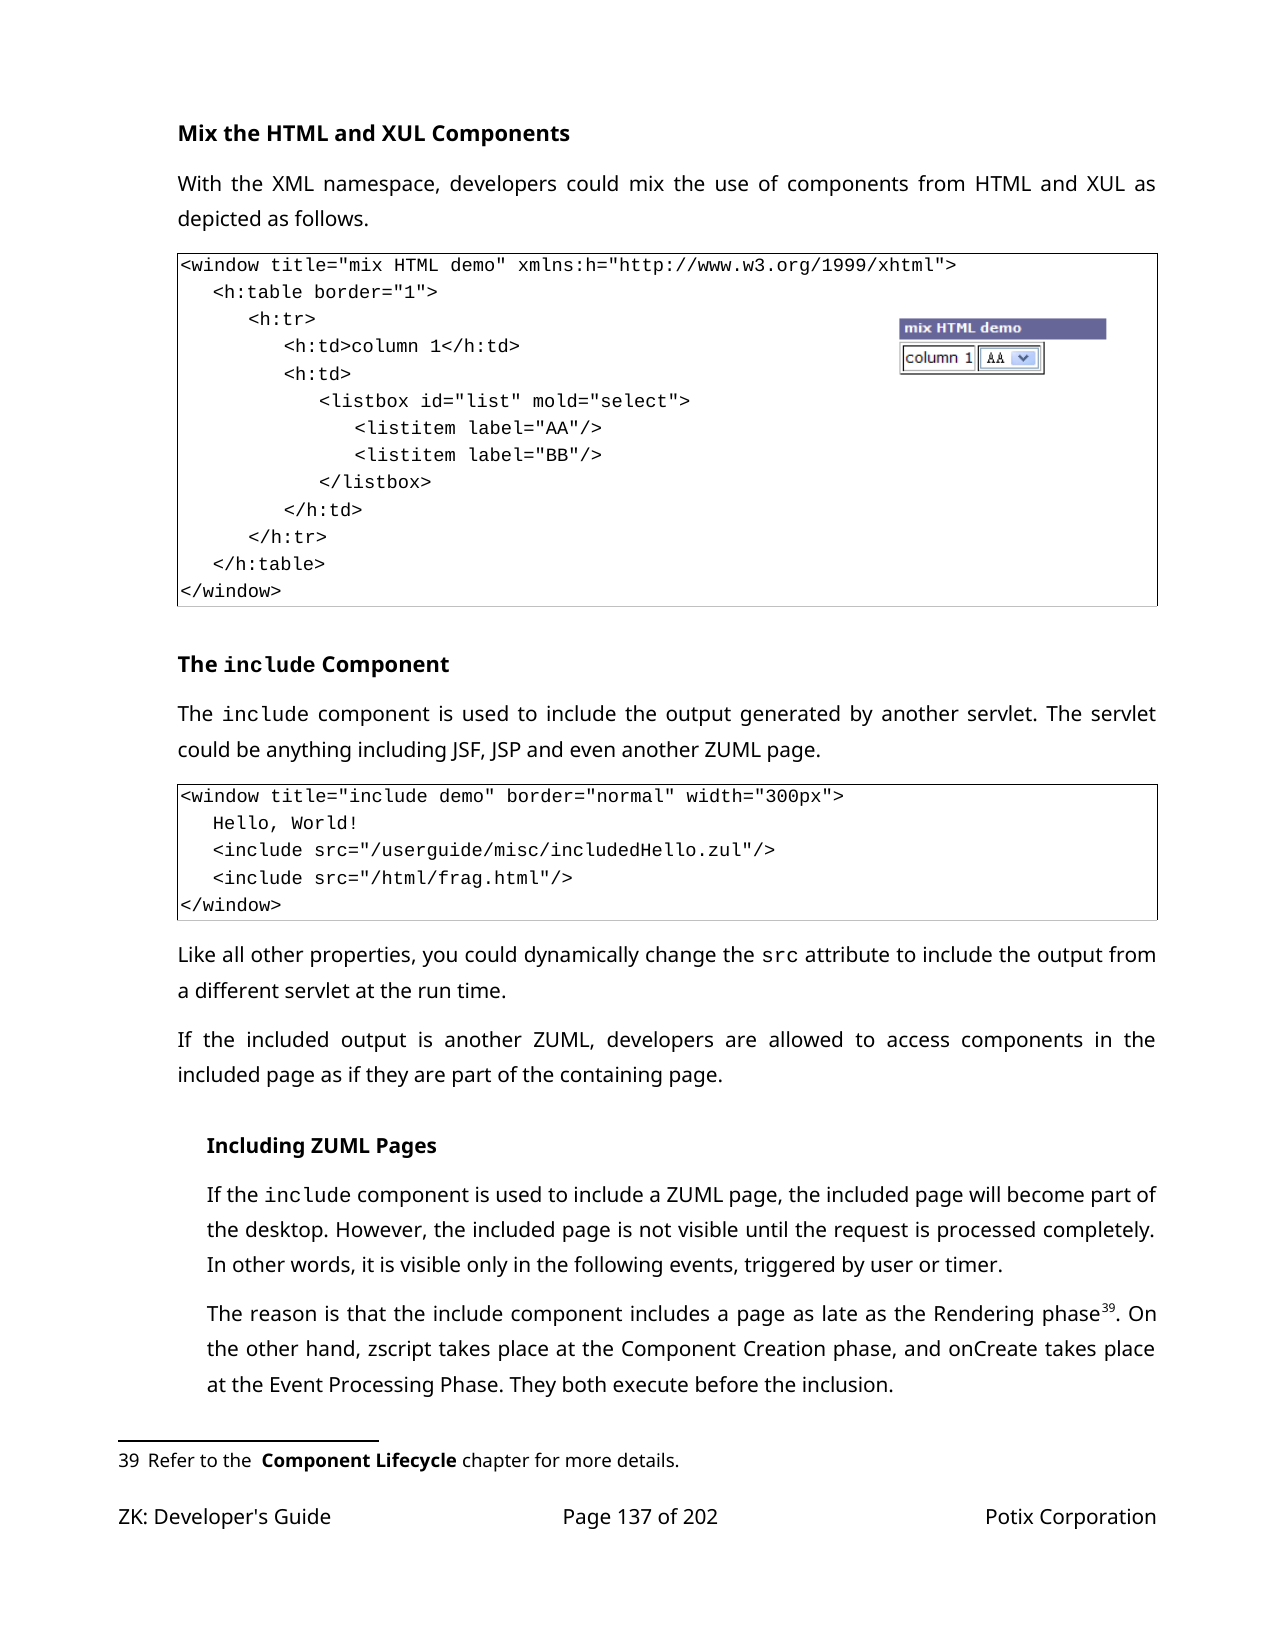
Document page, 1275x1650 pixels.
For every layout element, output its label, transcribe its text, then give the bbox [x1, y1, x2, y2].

text <listitem label="BB"/> [178, 443, 1157, 467]
text The reason is that the include component includes a page as late as the Rendering phase. On the other hand, zscript takes place at the Component Creation phase, and onCreate takes place at the Event Processing Phase. They both execute before the inclusion. [207, 1299, 1157, 1398]
text <include src="/userguide/misc/includedHello.zul"/> [178, 838, 1157, 863]
text <listbox id="list" mold="select"> [178, 389, 1157, 413]
subtitle Including ZUML Pages [207, 1131, 1157, 1159]
text </window> [178, 893, 1157, 920]
text <window title="include demo" border="normal" width="300px"> [178, 785, 1157, 808]
subtitle Mix the HTML and XUL Components [177, 118, 1157, 148]
subtitle The include Component [177, 649, 1157, 679]
text </listbox> [178, 470, 1157, 494]
picture [897, 316, 1107, 377]
text Hello, World! [178, 811, 1157, 835]
text With the XML namespace, developers could mix the use of components from HTML and XUL as depicted as follows. [177, 169, 1157, 232]
text If the include component is used to include a ZUML page, the included page will become part of the desktop. However, the included page is not visible until the request is processed completely. In other words, it is visible only in the following events, triggered by user or timer. [207, 1180, 1157, 1279]
text If the included output is another ZUML, developers are allowed to access components in the included page as if they are part of the containing page. [177, 1025, 1157, 1088]
text The include component is used to include the output generated by another servlet. The servlet could be anything including JSF, JSP and even another ZUML page. [177, 699, 1157, 763]
text Refer to the Component Lifecycle chapter for more details. [118, 1447, 1157, 1473]
text </window> [178, 579, 1157, 606]
text <h:tr> [178, 307, 1157, 331]
text </h:td> [178, 497, 1157, 522]
text <h:td>column 1</h:td> [178, 334, 897, 359]
text <listitem label="AA"/> [178, 416, 1157, 440]
text </h:table> [178, 552, 1157, 576]
text <include src="/html/frag.html"/> [178, 866, 1157, 890]
text <window title="mix HTML demo" xmlns:h="http://www.w3.org/1999/xhtml"> [178, 254, 1157, 277]
text <h:td> [178, 362, 1157, 386]
text </h:tr> [178, 525, 1157, 549]
text [1107, 334, 1157, 359]
text Like all other properties, you could dynamically change the src attribute to include the output from a different servlet at the run time. [177, 941, 1157, 1004]
text <h:table border="1"> [178, 280, 1157, 304]
